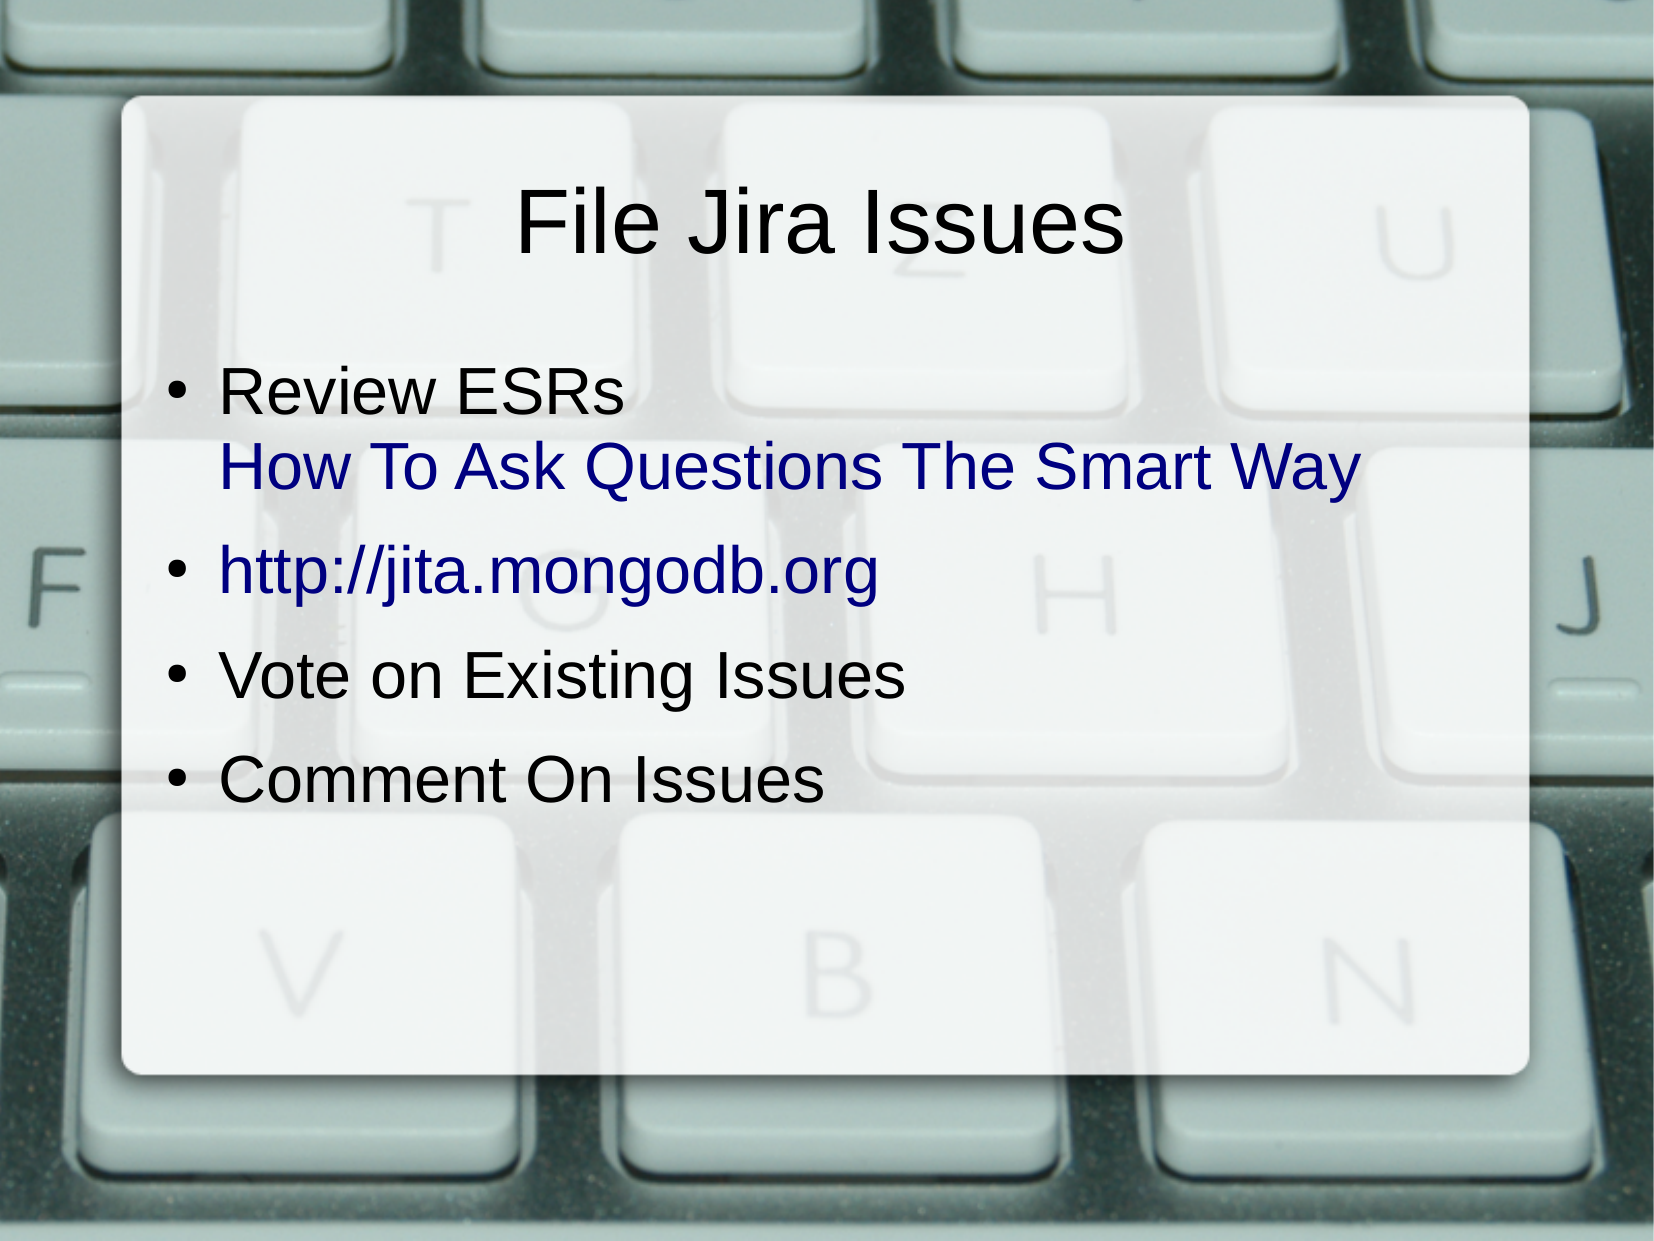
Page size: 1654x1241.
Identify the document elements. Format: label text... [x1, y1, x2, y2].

list Review ESRs How To Ask Questions The Smart Way http://jita.mongodb.org Vote on Existing Issues Comment On Issues [147, 354, 1506, 1064]
picture [0, 0, 1654, 1241]
title File Jira Issues [135, 117, 1506, 325]
